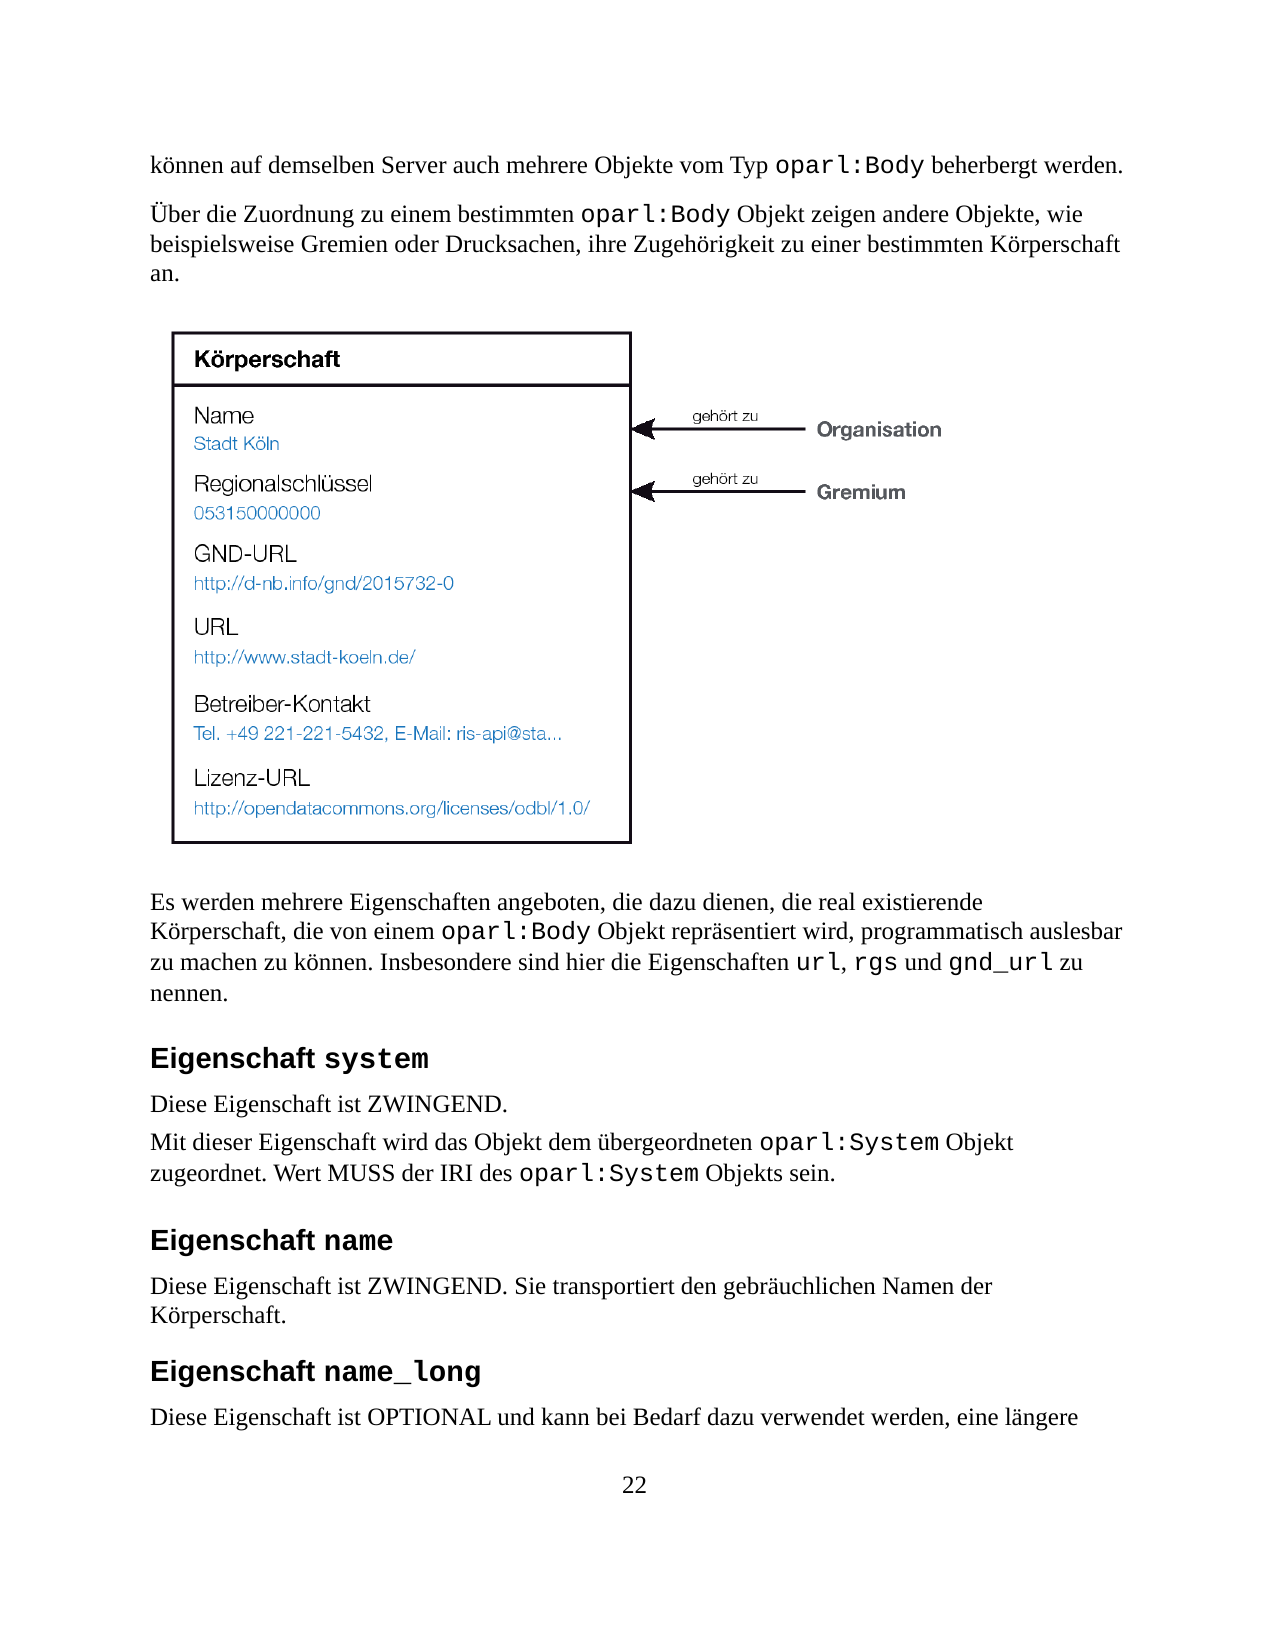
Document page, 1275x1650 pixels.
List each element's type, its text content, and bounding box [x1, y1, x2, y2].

text Mit dieser Eigenschaft wird das Objekt dem übergeordneten oparl:System Objekt zugeordnet. Wert MUSS der IRI des oparl:System Objekts sein. [150, 1127, 1125, 1189]
text Über die Zuordnung zu einem bestimmten oparl:Body Objekt zeigen andere Objekte, wie beispielsweise Gremien oder Drucksachen, ihre Zugehörigkeit zu einer bestimmten Körperschaft an. [150, 199, 1125, 287]
picture [150, 305, 1044, 870]
subtitle Eigenschaft system [150, 1041, 1125, 1077]
text Diese Eigenschaft ist ZWINGEND. [150, 1089, 1125, 1118]
text können auf demselben Server auch mehrere Objekte vom Typ oparl:Body beherbergt werden. [150, 150, 1125, 181]
text Diese Eigenschaft ist OPTIONAL und kann bei Bedarf dazu verwendet werden, eine längere [150, 1402, 1125, 1431]
subtitle Eigenschaft name_long [150, 1354, 1125, 1390]
text Es werden mehrere Eigenschaften angeboten, die dazu dienen, die real existierende Körperschaft, die von einem oparl:Body Objekt repräsentiert wird, programmatisch auslesbar zu machen zu können. Insbesondere sind hier die Eigenschaften url, rgs und gnd_url zu nennen. [150, 887, 1125, 1007]
subtitle Eigenschaft name [150, 1223, 1125, 1259]
text Diese Eigenschaft ist ZWINGEND. Sie transportiert den gebräuchlichen Namen der Körperschaft. [150, 1271, 1125, 1329]
